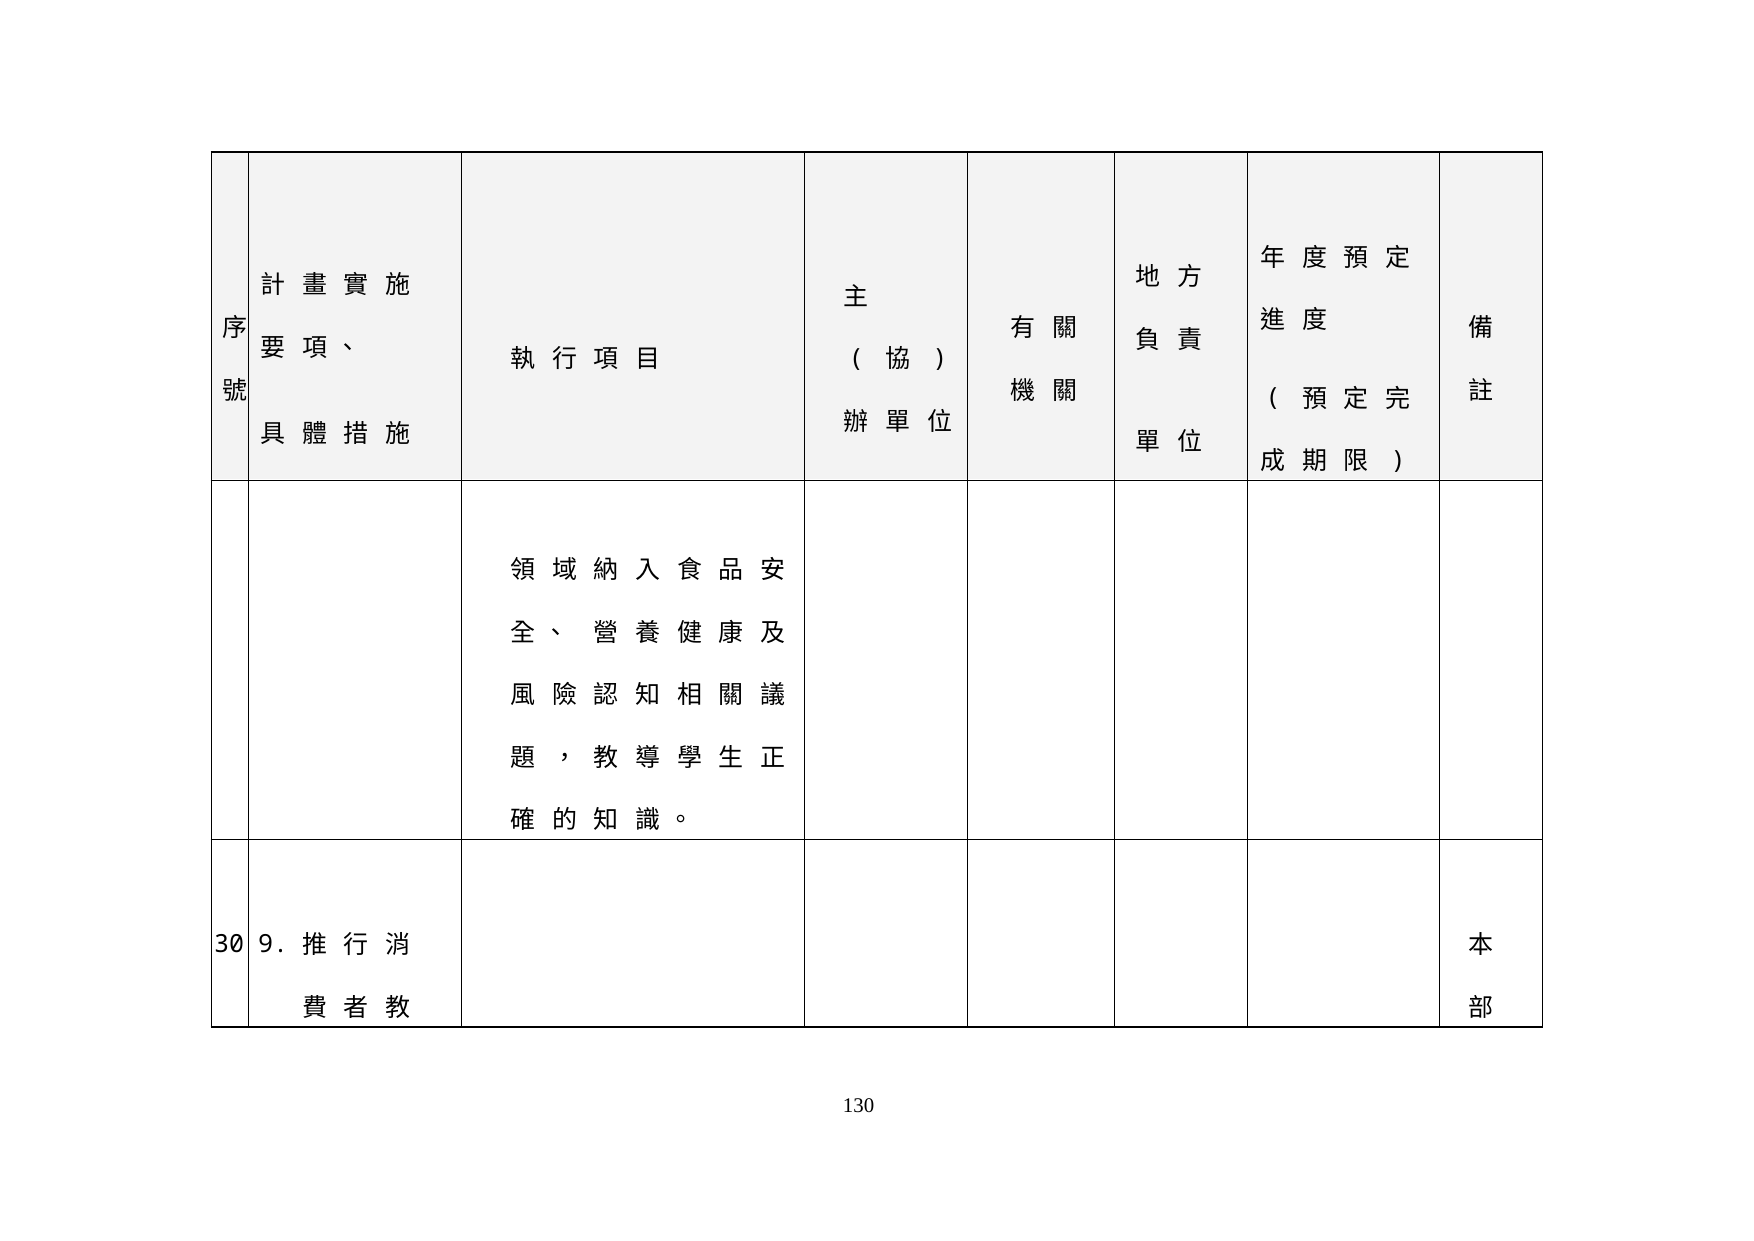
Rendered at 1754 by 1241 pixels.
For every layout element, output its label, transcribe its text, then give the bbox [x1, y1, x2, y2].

table_header 序號 [212, 153, 248, 479]
table_cell [805, 481, 967, 839]
table_header 備註 [1440, 153, 1542, 479]
table_cell [462, 840, 804, 1026]
table_header 年度預定進度 (預定完成期限) [1248, 153, 1439, 479]
table_cell [805, 840, 967, 1026]
table_cell [1440, 481, 1542, 839]
table_cell [249, 481, 461, 839]
table_cell [968, 840, 1114, 1026]
table_cell [1248, 840, 1439, 1026]
table_header 執行項目 [462, 153, 804, 479]
table_header 地方負責 單位 [1115, 153, 1247, 479]
table_cell 領域納入食品安全、營養健康及風險認知相關議題，教導學生正確的知識。 [462, 481, 804, 839]
table_cell [212, 481, 248, 839]
table_cell [1248, 481, 1439, 839]
table_cell 本部 [1440, 840, 1542, 1026]
table_header 主(協)辦單位 [805, 153, 967, 479]
table_cell [1115, 481, 1247, 839]
table_cell 9.推行消費者教 [249, 840, 461, 1026]
table_header 計畫實施要項、 具體措施 [249, 153, 461, 479]
table_cell [968, 481, 1114, 839]
table_cell [1115, 840, 1247, 1026]
table_cell [212, 840, 248, 1026]
table_header 有關機關 [968, 153, 1114, 479]
